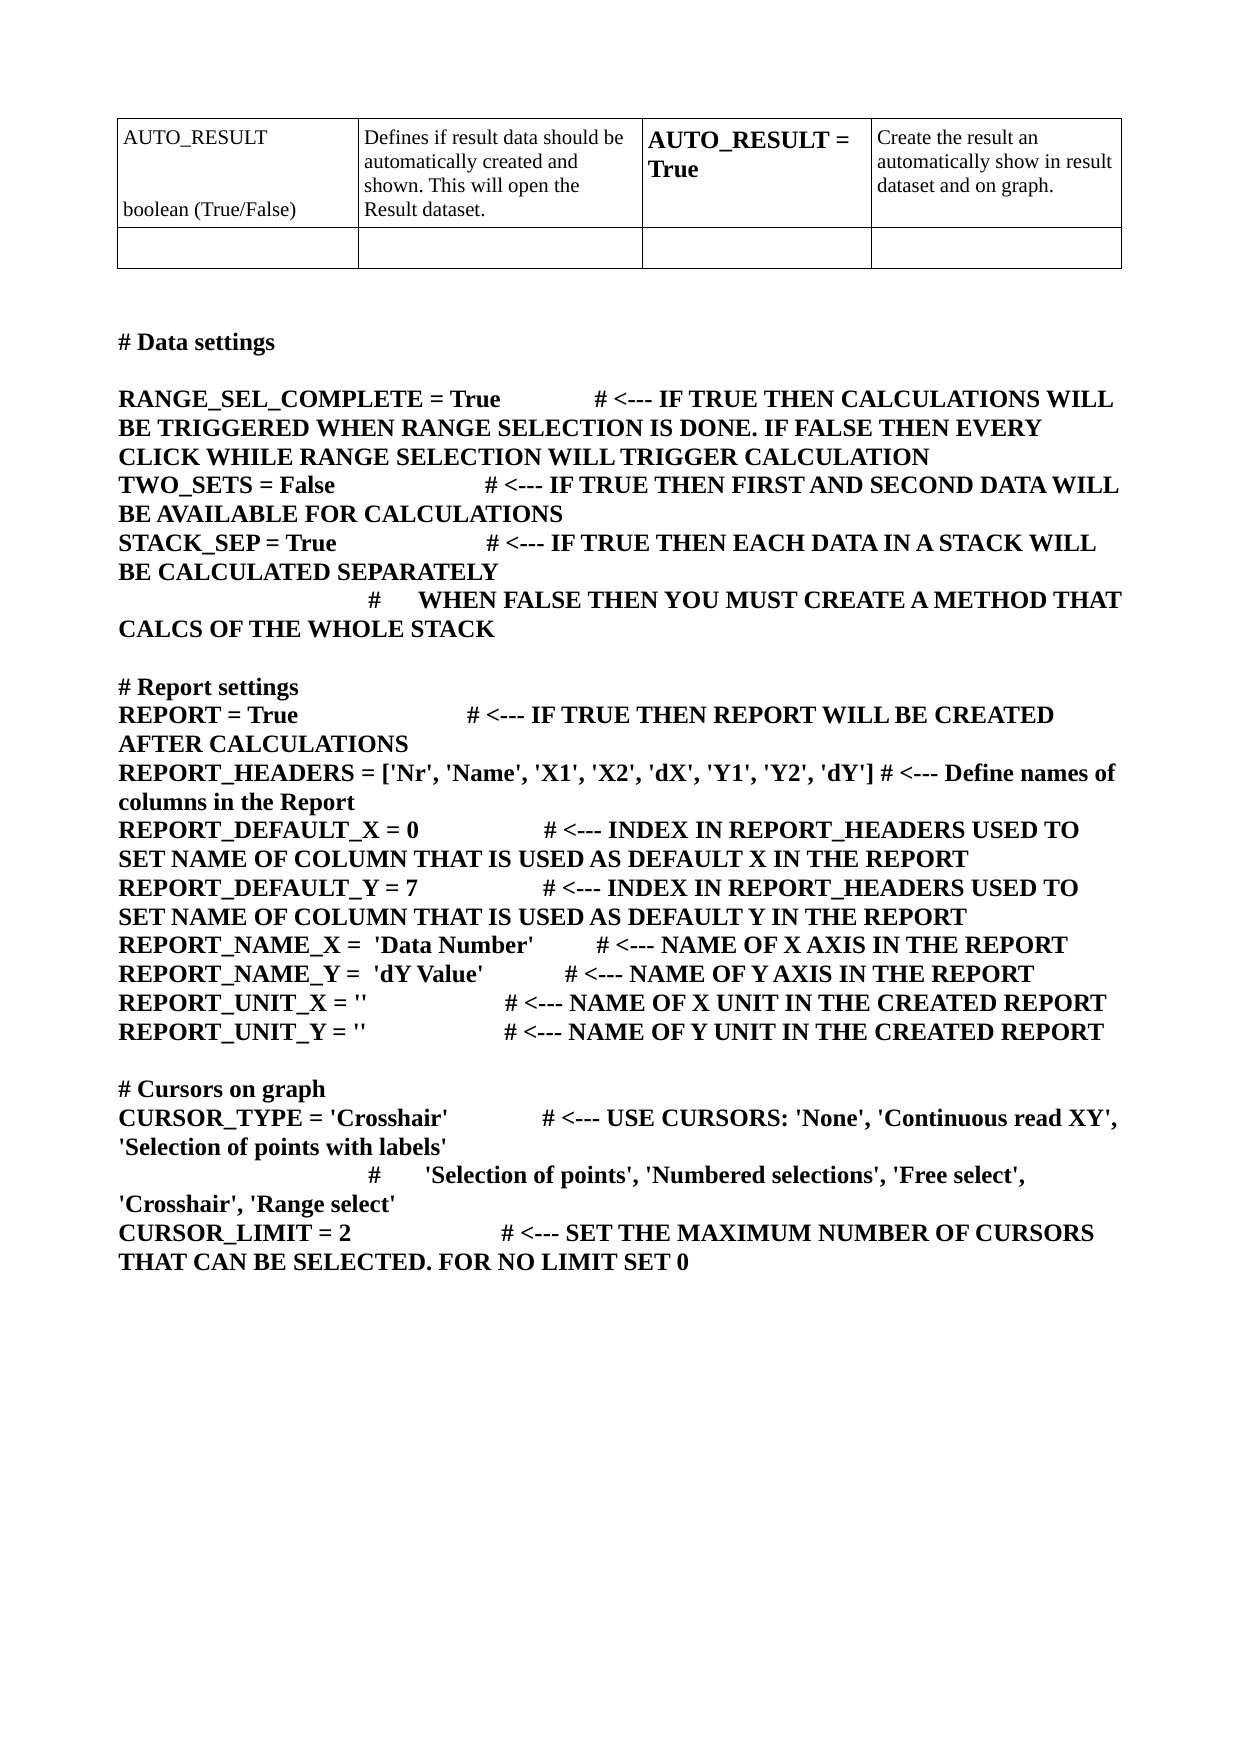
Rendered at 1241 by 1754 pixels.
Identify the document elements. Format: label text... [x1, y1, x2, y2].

text # Cursors on graph [118, 1074, 1122, 1103]
text REPORT_HEADERS = ['Nr', 'Name', 'X1', 'X2', 'dX', 'Y1', 'Y2', 'dY'] # <--- Define names of columns in the Report [118, 758, 1122, 815]
text # 'Selection of points', 'Numbered selections', 'Free select', 'Crosshair', 'Range select' [118, 1160, 1122, 1218]
text CURSOR_TYPE = 'Crosshair' # <--- USE CURSORS: 'None', 'Continuous read XY', 'Selection of points with labels' [118, 1103, 1122, 1160]
table_cell AUTO_RESULT boolean (True/False) [118, 119, 358, 227]
text STACK_SEP = True # <--- IF TRUE THEN EACH DATA IN A STACK WILL BE CALCULATED SEPARATELY [118, 528, 1122, 585]
text # Report settings [118, 672, 1122, 700]
text REPORT_NAME_Y = 'dY Value' # <--- NAME OF Y AXIS IN THE REPORT [118, 959, 1122, 988]
text REPORT = True # <--- IF TRUE THEN REPORT WILL BE CREATED AFTER CALCULATIONS [118, 700, 1122, 758]
table_cell [643, 228, 871, 268]
text REPORT_DEFAULT_Y = 7 # <--- INDEX IN REPORT_HEADERS USED TO SET NAME OF COLUMN THAT IS USED AS DEFAULT Y IN THE REPORT [118, 873, 1122, 930]
text TWO_SETS = False # <--- IF TRUE THEN FIRST AND SECOND DATA WILL BE AVAILABLE FOR CALCULATIONS [118, 470, 1122, 528]
text REPORT_UNIT_X = '' # <--- NAME OF X UNIT IN THE CREATED REPORT [118, 988, 1122, 1017]
table_cell [872, 228, 1121, 268]
table_cell Create the result an automatically show in result dataset and on graph. [872, 119, 1121, 227]
table_cell Defines if result data should be automatically created and shown. This will open the Result dataset. [359, 119, 642, 227]
text REPORT_DEFAULT_X = 0 # <--- INDEX IN REPORT_HEADERS USED TO SET NAME OF COLUMN THAT IS USED AS DEFAULT X IN THE REPORT [118, 815, 1122, 873]
text REPORT_NAME_X = 'Data Number' # <--- NAME OF X AXIS IN THE REPORT [118, 930, 1122, 959]
text CURSOR_LIMIT = 2 # <--- SET THE MAXIMUM NUMBER OF CURSORS THAT CAN BE SELECTED. FOR NO LIMIT SET 0 [118, 1218, 1122, 1275]
text REPORT_UNIT_Y = '' # <--- NAME OF Y UNIT IN THE CREATED REPORT [118, 1017, 1122, 1045]
table_cell [359, 228, 642, 268]
table_cell [118, 228, 358, 268]
text RANGE_SEL_COMPLETE = True # <--- IF TRUE THEN CALCULATIONS WILL BE TRIGGERED WHEN RANGE SELECTION IS DONE. IF FALSE THEN EVERY CLICK WHILE RANGE SELECTION WILL TRIGGER CALCULATION [118, 384, 1122, 470]
text # Data settings [118, 327, 1122, 355]
text # WHEN FALSE THEN YOU MUST CREATE A METHOD THAT CALCS OF THE WHOLE STACK [118, 585, 1122, 643]
table_cell AUTO_RESULT = True [643, 119, 871, 227]
